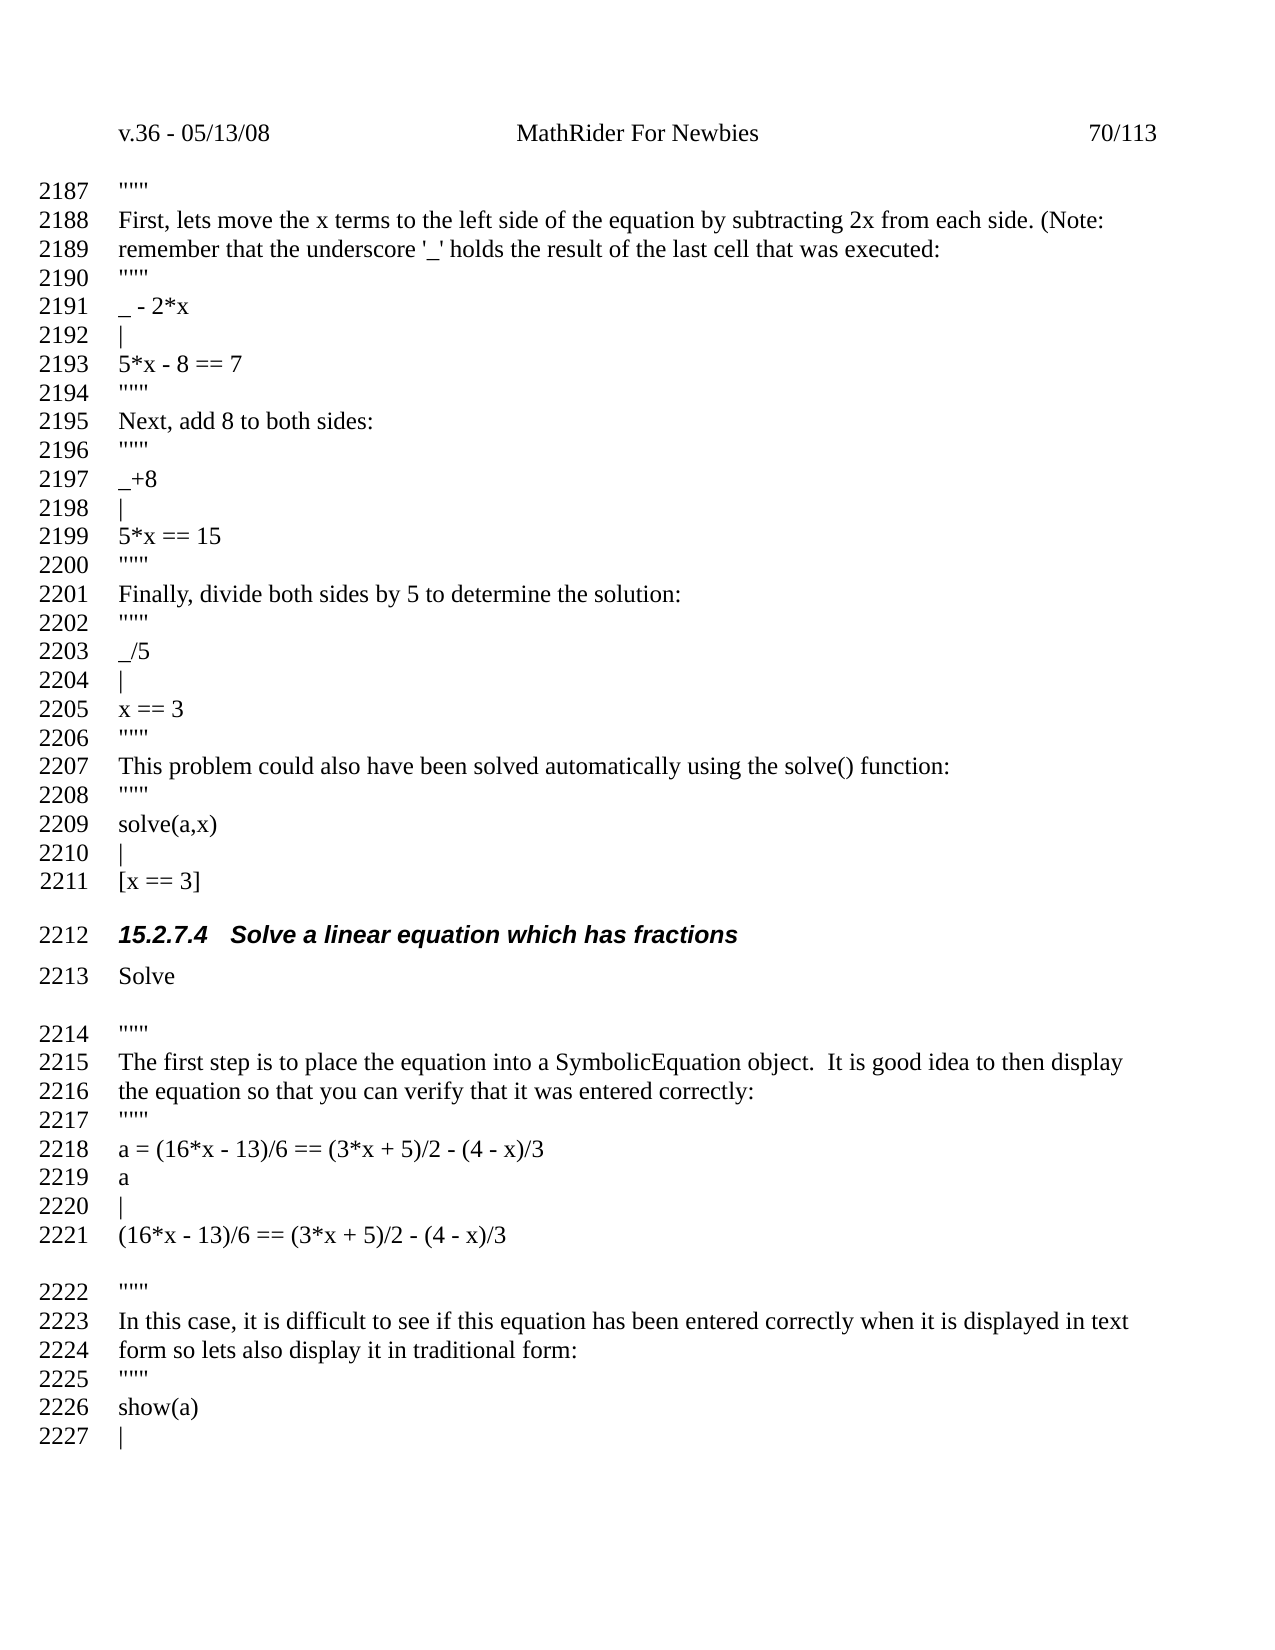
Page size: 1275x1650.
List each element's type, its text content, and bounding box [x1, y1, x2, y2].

text """ [118, 1105, 1157, 1134]
text In this case, it is difficult to see if this equation has been entered correctly when it is displayed in text form so lets also display it in traditional form: [118, 1306, 1157, 1364]
text Finally, divide both sides by 5 to determine the solution: [118, 579, 1157, 608]
text (16*x - 13)/6 == (3*x + 5)/2 - (4 - x)/3 [118, 1220, 1157, 1249]
text """ [118, 723, 1157, 751]
text a = (16*x - 13)/6 == (3*x + 5)/2 - (4 - x)/3 [118, 1134, 1157, 1162]
text """ [118, 1019, 1157, 1047]
text 5*x - 8 == 7 [118, 349, 1157, 378]
text This problem could also have been solved automatically using the solve() function: [118, 751, 1157, 780]
text _ - 2*x [118, 291, 1157, 320]
text """ [118, 780, 1157, 809]
text | [118, 838, 1157, 866]
text """ [118, 608, 1157, 636]
text """ [118, 435, 1157, 464]
text """ [118, 550, 1157, 579]
text | [118, 665, 1157, 694]
text _+8 [118, 464, 1157, 493]
text """ [118, 378, 1157, 406]
text Solve [118, 961, 1157, 990]
text """ [118, 1364, 1157, 1392]
text a [118, 1162, 1157, 1191]
text First, lets move the x terms to the left side of the equation by subtracting 2x from each side. (Note: remember that the underscore '_' holds the result of the last cell that was executed: [118, 205, 1157, 263]
text _/5 [118, 636, 1157, 665]
text """ [118, 1277, 1157, 1306]
text 5*x == 15 [118, 521, 1157, 550]
text solve(a,x) [118, 809, 1157, 838]
text [x == 3] [118, 866, 1157, 895]
text show(a) [118, 1392, 1157, 1421]
text | [118, 320, 1157, 349]
text """ [118, 176, 1157, 205]
text | [118, 493, 1157, 521]
text Next, add 8 to both sides: [118, 406, 1157, 435]
text The first step is to place the equation into a SymbolicEquation object. It is good idea to then display the equation so that you can verify that it was entered correctly: [118, 1047, 1157, 1105]
text """ [118, 263, 1157, 291]
text x == 3 [118, 694, 1157, 723]
text | [118, 1191, 1157, 1220]
text | [118, 1421, 1157, 1450]
subtitle Solve a linear equation which has fractions [118, 920, 1157, 949]
